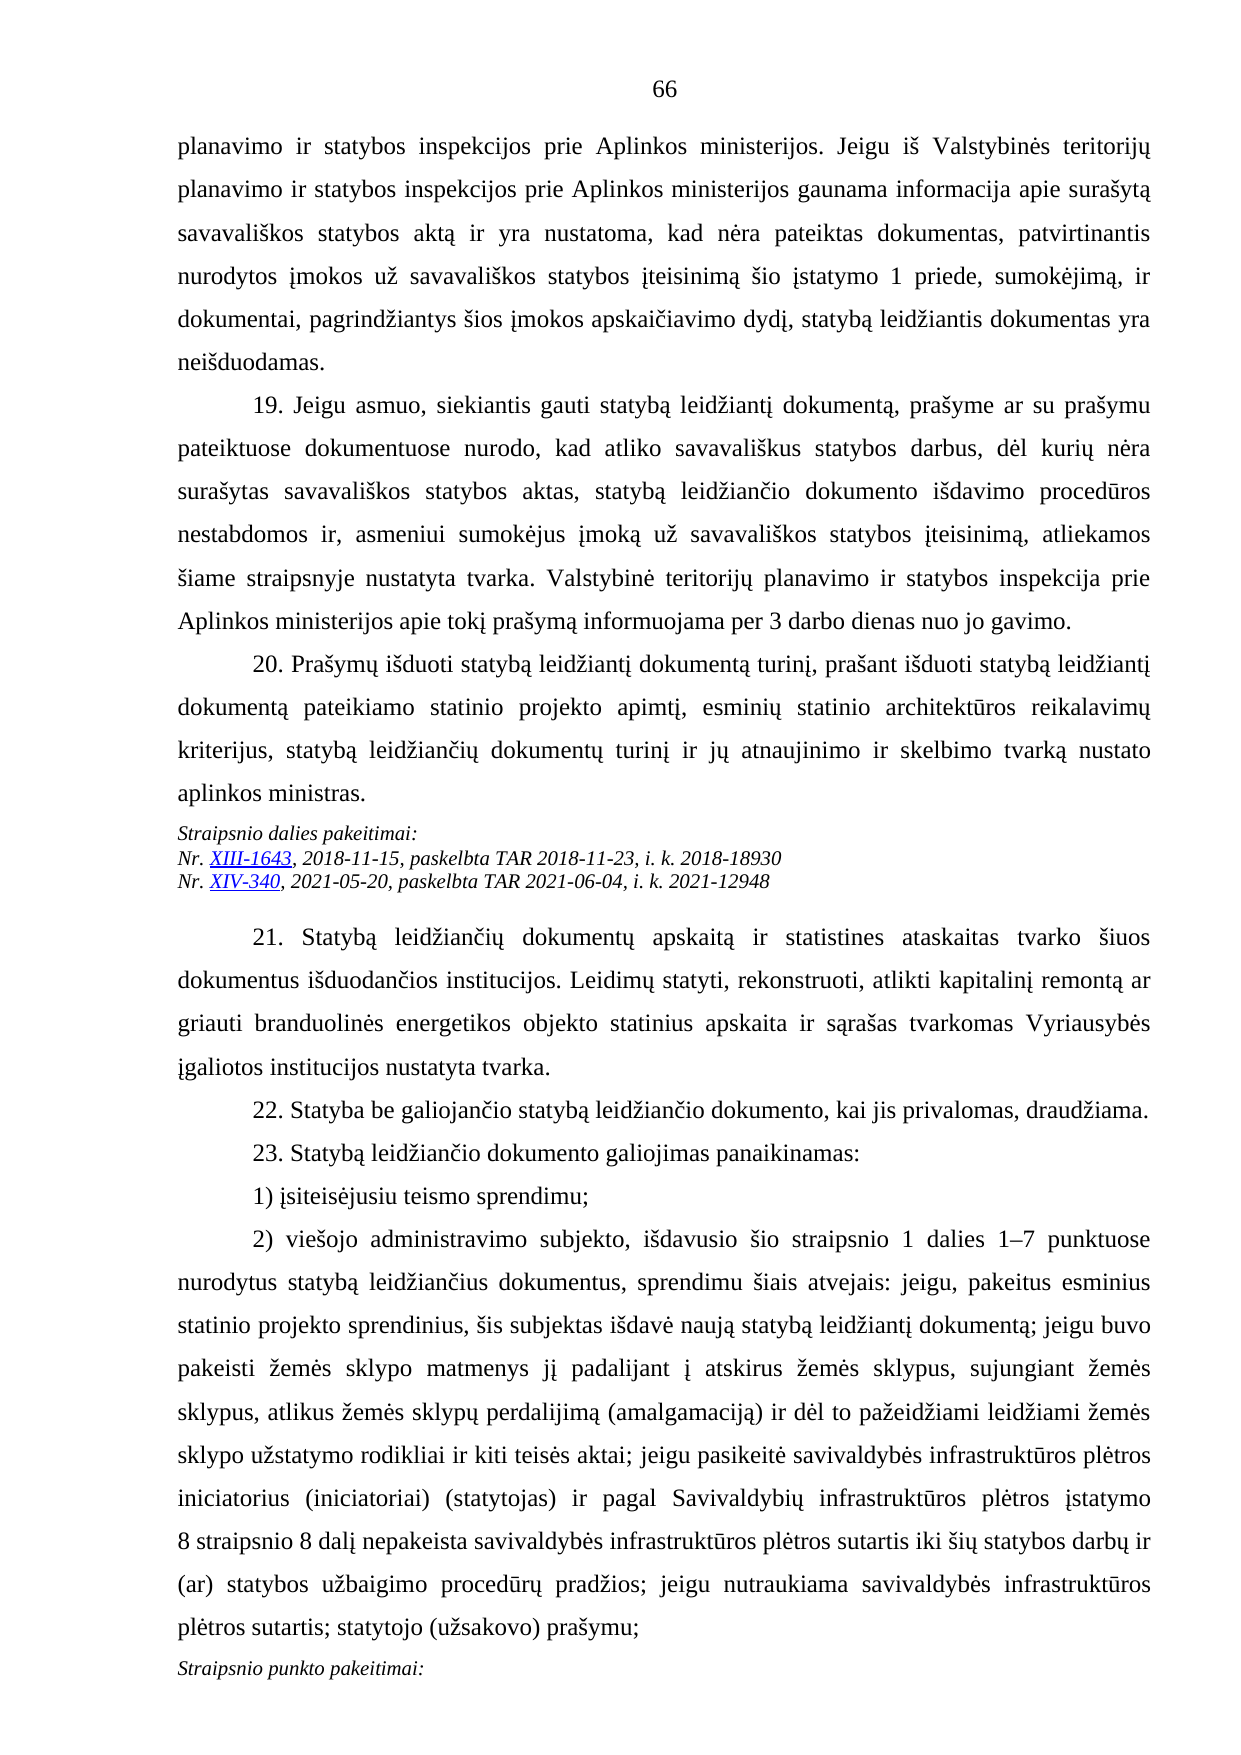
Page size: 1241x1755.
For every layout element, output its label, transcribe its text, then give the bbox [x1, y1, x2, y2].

text Nr. XIII-1643, 2018-11-15, paskelbta TAR 2018-11-23, i. k. 2018-18930 [177, 845, 1152, 869]
text 1) įsiteisėjusiu teismo sprendimu; [177, 1181, 1152, 1210]
text 20. Prašymų išduoti statybą leidžiantį dokumentą turinį, prašant išduoti statybą leidžiantį dokumentą pateikiamo statinio projekto apimtį, esminių statinio architektūros reikalavimų kriterijus, statybą leidžiančių dokumentų turinį ir jų atnaujinimo ir skelbimo tvarką nustato aplinkos ministras. [177, 649, 1152, 807]
text 22. Statyba be galiojančio statybą leidžiančio dokumento, kai jis privalomas, draudžiama. [177, 1095, 1152, 1123]
text Straipsnio dalies pakeitimai: [177, 821, 1152, 845]
text 2) viešojo administravimo subjekto, išdavusio šio straipsnio 1 dalies 1–7 punktuose nurodytus statybą leidžiančius dokumentus, sprendimu šiais atvejais: jeigu, pakeitus esminius statinio projekto sprendinius, šis subjektas išdavė naują statybą leidžiantį dokumentą; jeigu buvo pakeisti žemės sklypo matmenys jį padalijant į atskirus žemės sklypus, sujungiant žemės sklypus, atlikus žemės sklypų perdalijimą (amalgamaciją) ir dėl to pažeidžiami leidžiami žemės sklypo užstatymo rodikliai ir kiti teisės aktai; jeigu pasikeitė savivaldybės infrastruktūros plėtros iniciatorius (iniciatoriai) (statytojas) ir pagal Savivaldybių infrastruktūros plėtros įstatymo 8 straipsnio 8 dalį nepakeista savivaldybės infrastruktūros plėtros sutartis iki šių statybos darbų ir (ar) statybos užbaigimo procedūrų pradžios; jeigu nutraukiama savivaldybės infrastruktūros plėtros sutartis; statytojo (užsakovo) prašymu; [177, 1224, 1152, 1641]
text 19. Jeigu asmuo, siekiantis gauti statybą leidžiantį dokumentą, prašyme ar su prašymu pateiktuose dokumentuose nurodo, kad atliko savavališkus statybos darbus, dėl kurių nėra surašytas savavališkos statybos aktas, statybą leidžiančio dokumento išdavimo procedūros nestabdomos ir, asmeniui sumokėjus įmoką už savavališkos statybos įteisinimą, atliekamos šiame straipsnyje nustatyta tvarka. Valstybinė teritorijų planavimo ir statybos inspekcija prie Aplinkos ministerijos apie tokį prašymą informuojama per 3 darbo dienas nuo jo gavimo. [177, 390, 1152, 634]
text Nr. XIV-340, 2021-05-20, paskelbta TAR 2021-06-04, i. k. 2021-12948 [177, 869, 1152, 893]
text planavimo ir statybos inspekcijos prie Aplinkos ministerijos. Jeigu iš Valstybinės teritorijų planavimo ir statybos inspekcijos prie Aplinkos ministerijos gaunama informacija apie surašytą savavališkos statybos aktą ir yra nustatoma, kad nėra pateiktas dokumentas, patvirtinantis nurodytos įmokos už savavališkos statybos įteisinimą šio įstatymo 1 priede, sumokėjimą, ir dokumentai, pagrindžiantys šios įmokos apskaičiavimo dydį, statybą leidžiantis dokumentas yra neišduodamas. [177, 131, 1152, 376]
text 21. Statybą leidžiančių dokumentų apskaitą ir statistines ataskaitas tvarko šiuos dokumentus išduodančios institucijos. Leidimų statyti, rekonstruoti, atlikti kapitalinį remontą ar griauti branduolinės energetikos objekto statinius apskaita ir sąrašas tvarkomas Vyriausybės įgaliotos institucijos nustatyta tvarka. [177, 922, 1152, 1080]
text Straipsnio punkto pakeitimai: [177, 1655, 1152, 1679]
text 23. Statybą leidžiančio dokumento galiojimas panaikinamas: [177, 1138, 1152, 1167]
